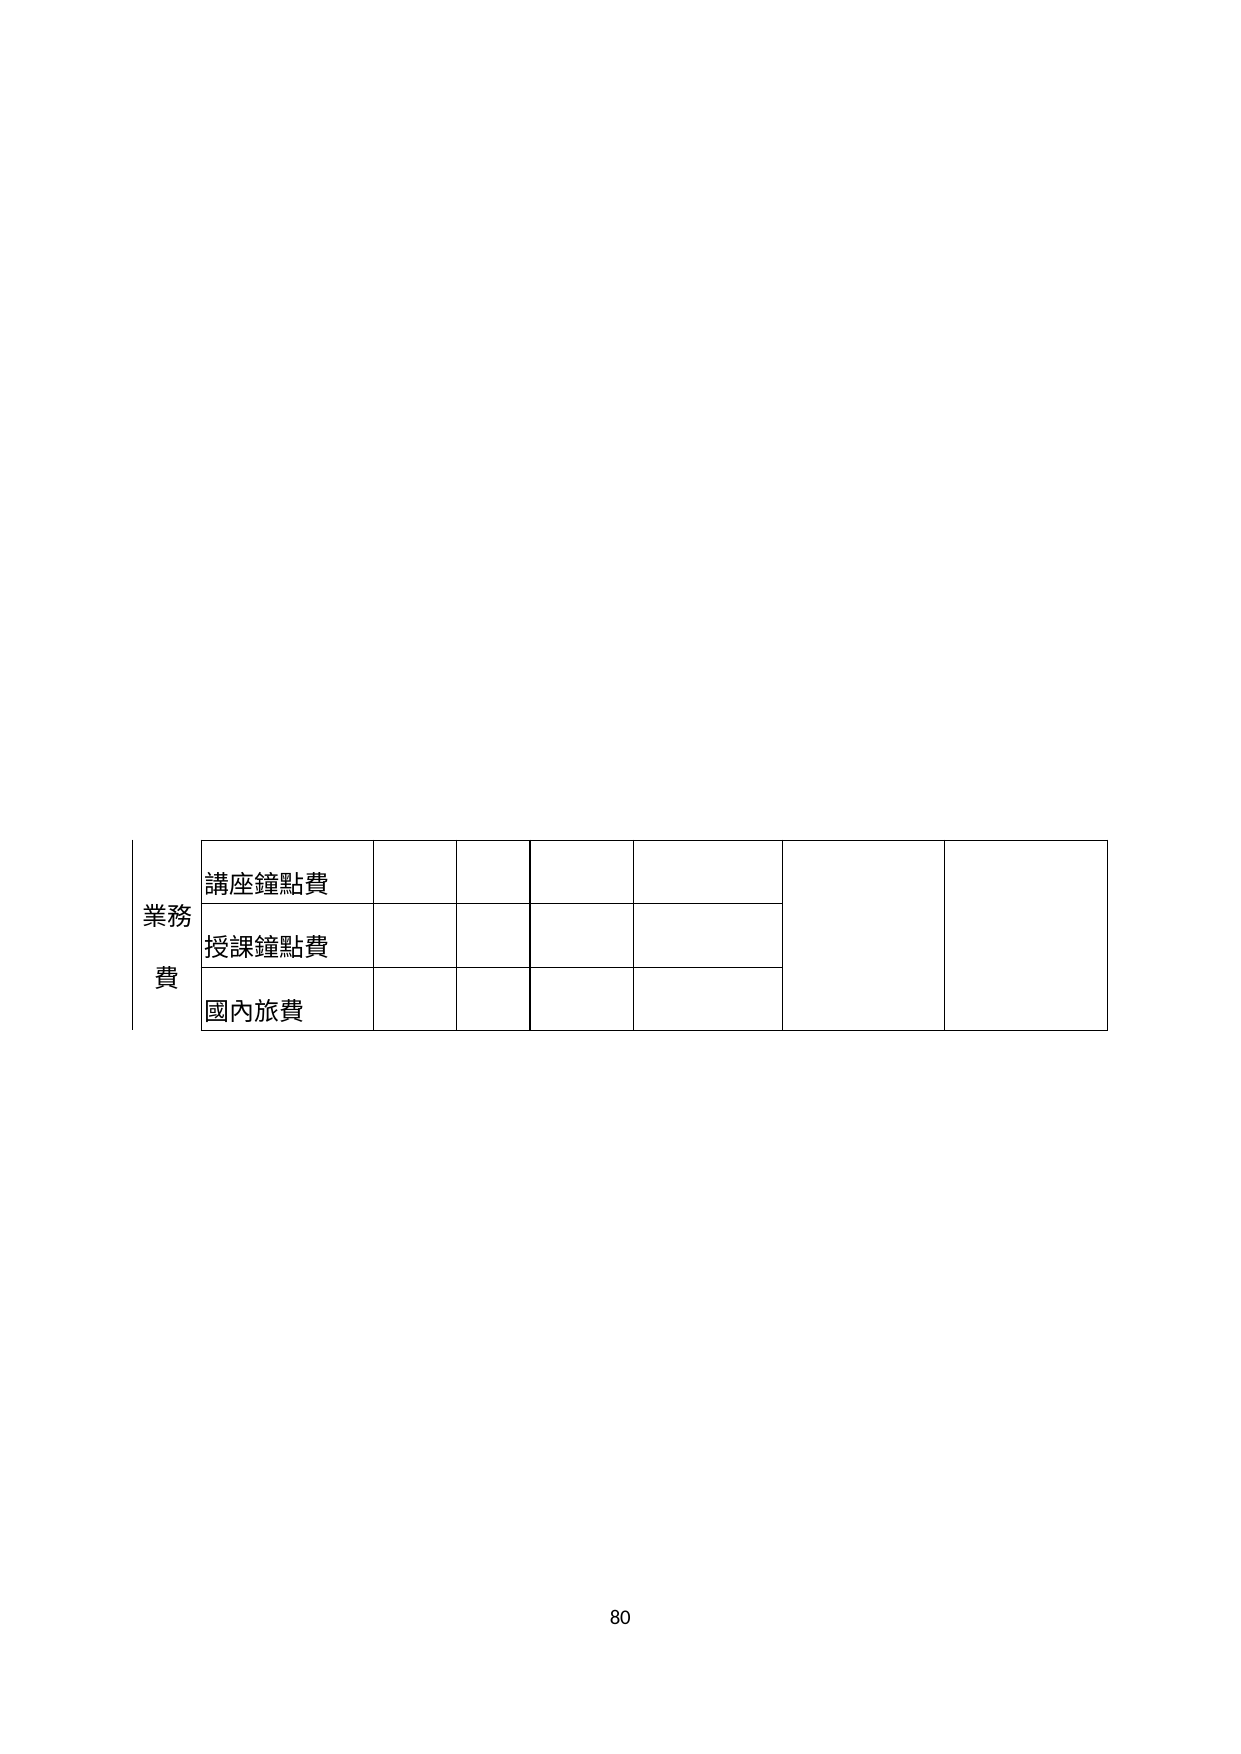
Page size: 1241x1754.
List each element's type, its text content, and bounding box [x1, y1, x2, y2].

table_cell [531, 968, 633, 1030]
table_cell [783, 841, 944, 1030]
table_cell [374, 968, 456, 1030]
table_cell [634, 904, 782, 967]
table_cell [374, 841, 456, 903]
table_cell [457, 904, 529, 967]
table_cell [945, 841, 1107, 1030]
table_cell 授課鐘點費 [202, 904, 373, 967]
table_cell [531, 841, 633, 903]
table_cell 業務費 [133, 840, 201, 1030]
table_cell [634, 968, 782, 1030]
table_cell [531, 904, 633, 967]
table_cell [374, 904, 456, 967]
table_cell [457, 841, 529, 903]
table_cell [634, 841, 782, 903]
table_cell 講座鐘點費 [202, 841, 373, 903]
table_cell [457, 968, 529, 1030]
table_cell 國內旅費 [202, 968, 373, 1030]
